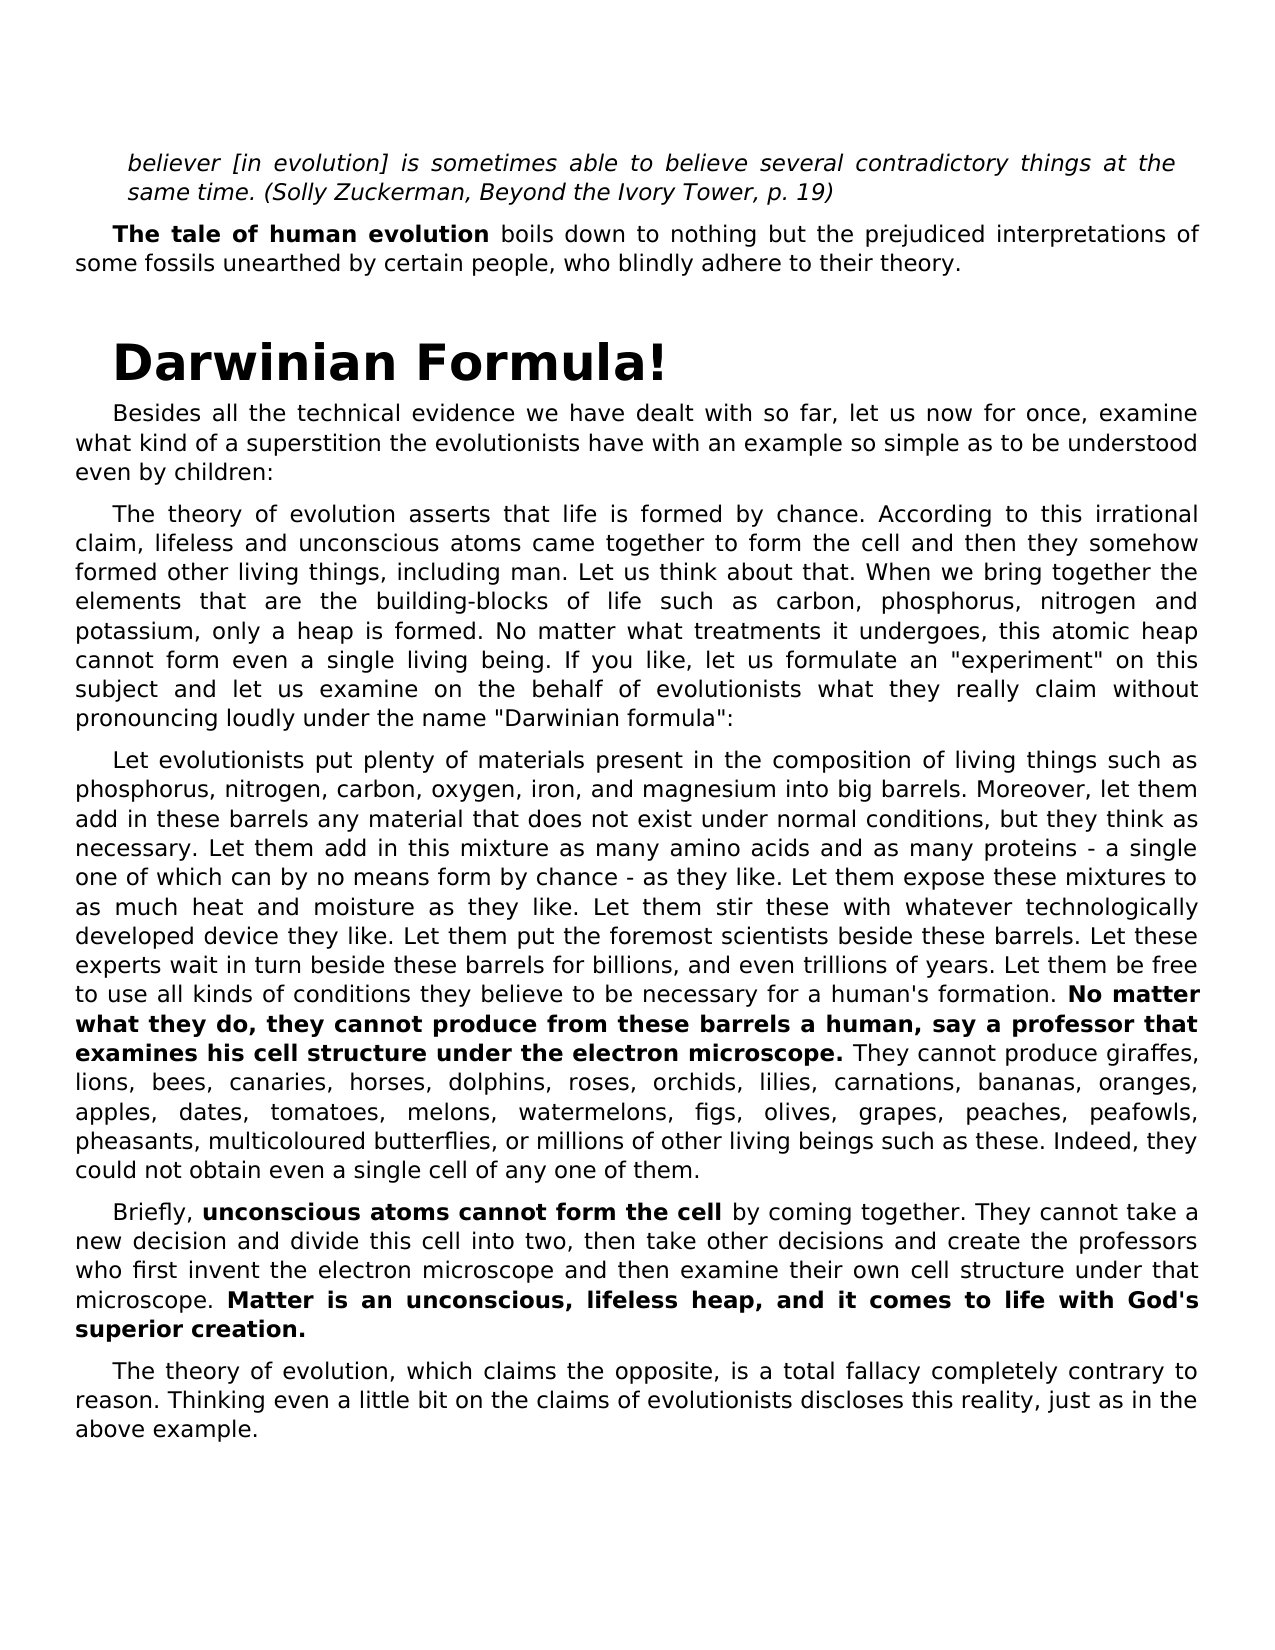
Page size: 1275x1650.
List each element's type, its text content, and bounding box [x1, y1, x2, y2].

text Let evolutionists put plenty of materials present in the composition of living things such as phosphorus, nitrogen, carbon, oxygen, iron, and magnesium into big barrels. Moreover, let them add in these barrels any material that does not exist under normal conditions, but they think as necessary. Let them add in this mixture as many amino acids and as many proteins - a single one of which can by no means form by chance - as they like. Let them expose these mixtures to as much heat and moisture as they like. Let them stir these with whatever technologically developed device they like. Let them put the foremost scientists beside these barrels. Let these experts wait in turn beside these barrels for billions, and even trillions of years. Let them be free to use all kinds of conditions they believe to be necessary for a human's formation. No matter what they do, they cannot produce from these barrels a human, say a professor that examines his cell structure under the electron microscope. They cannot produce giraffes, lions, bees, canaries, horses, dolphins, roses, orchids, lilies, carnations, bananas, oranges, apples, dates, tomatoes, melons, watermelons, figs, olives, grapes, peaches, peafowls, pheasants, multicoloured butterflies, or millions of other living beings such as these. Indeed, they could not obtain even a single cell of any one of them. [75, 747, 1200, 1184]
text Besides all the technical evidence we have dealt with so far, let us now for once, examine what kind of a superstition the evolutionists have with an example so simple as to be understood even by children: [75, 400, 1200, 486]
text The tale of human evolution boils down to nothing but the prejudiced interpretations of some fossils unearthed by certain people, who blindly adhere to their theory. [75, 221, 1200, 277]
subtitle Darwinian Formula! [112, 334, 1200, 392]
text believer [in evolution] is sometimes able to believe several contradictory things at the same time. (Solly Zuckerman, Beyond the Ivory Tower, p. 19) [127, 150, 1177, 206]
text The theory of evolution asserts that life is formed by chance. According to this irrational claim, lifeless and unconscious atoms came together to form the cell and then they somehow formed other living things, including man. Let us think about that. When we bring together the elements that are the building-blocks of life such as carbon, phosphorus, nitrogen and potassium, only a heap is formed. No matter what treatments it undergoes, this atomic heap cannot form even a single living being. If you like, let us formulate an "experiment" on this subject and let us examine on the behalf of evolutionists what they really claim without pronouncing loudly under the name "Darwinian formula": [75, 501, 1200, 732]
text Briefly, unconscious atoms cannot form the cell by coming together. They cannot take a new decision and divide this cell into two, then take other decisions and create the professors who first invent the electron microscope and then examine their own cell structure under that microscope. Matter is an unconscious, lifeless heap, and it comes to life with God's superior creation. [75, 1199, 1200, 1343]
text The theory of evolution, which claims the opposite, is a total fallacy completely contrary to reason. Thinking even a little bit on the claims of evolutionists discloses this reality, just as in the above example. [75, 1358, 1200, 1443]
